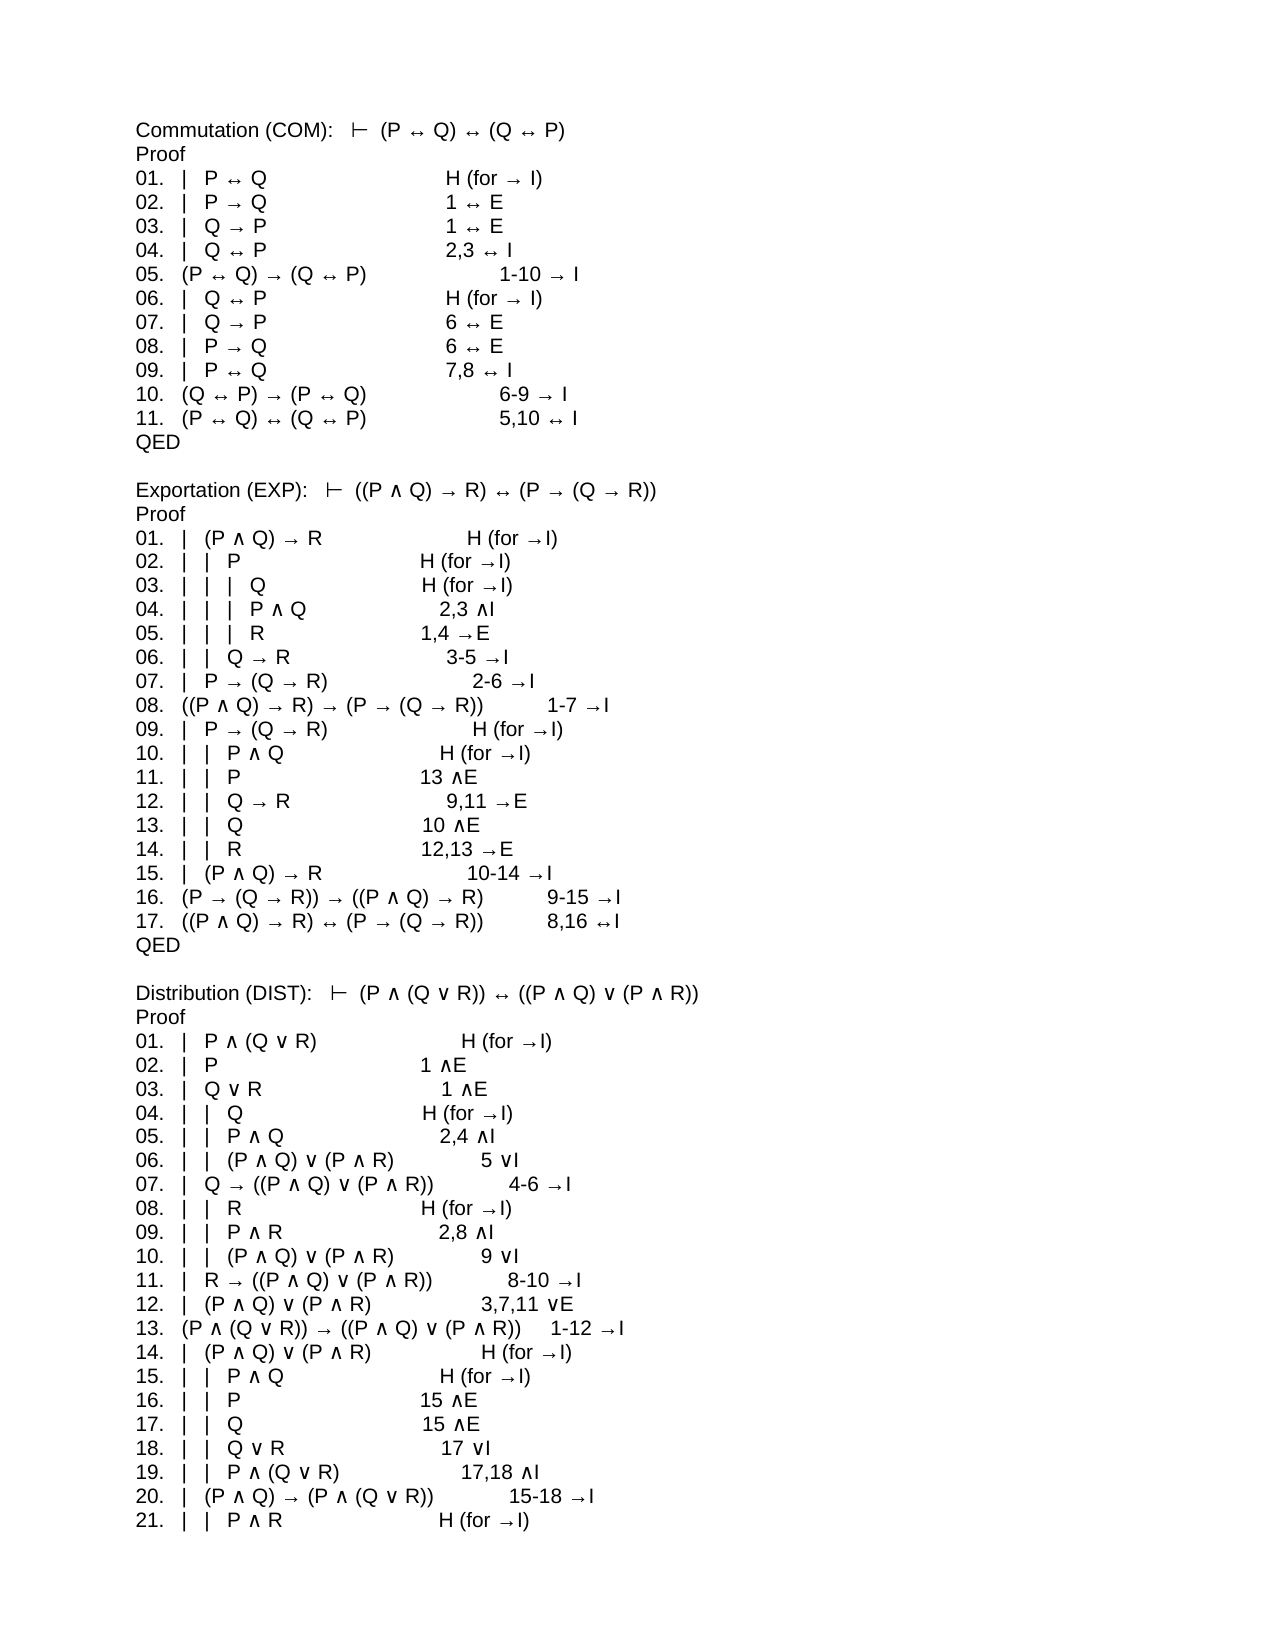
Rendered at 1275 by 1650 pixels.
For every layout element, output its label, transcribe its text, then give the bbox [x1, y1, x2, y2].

text 04. | | Q H (for →I) [118, 1100, 1157, 1124]
text Proof [118, 142, 1157, 166]
text 01. | (P ∧ Q) → R H (for →I) [118, 525, 1157, 549]
text 18. | | Q ∨ R 17 ∨I [118, 1436, 1157, 1460]
text 01. | P ↔ Q H (for → I) [118, 166, 1157, 190]
text 05. | | P ∧ Q 2,4 ∧I [118, 1124, 1157, 1148]
text 03. | Q → P 1 ↔ E [118, 214, 1157, 238]
text 16. | | P 15 ∧E [118, 1388, 1157, 1412]
text Proof [118, 1004, 1157, 1028]
text Exportation (EXP): ⊢ ((P ∧ Q) → R) ↔ (P → (Q → R)) [118, 477, 1157, 501]
text 03. | | | Q H (for →I) [118, 573, 1157, 597]
text Distribution (DIST): ⊢ (P ∧ (Q ∨ R)) ↔ ((P ∧ Q) ∨ (P ∧ R)) [118, 981, 1157, 1004]
text 15. | | P ∧ Q H (for →I) [118, 1364, 1157, 1388]
text 12. | | Q → R 9,11 →E [118, 789, 1157, 813]
text Commutation (COM): ⊢ (P ↔ Q) ↔ (Q ↔ P) [118, 118, 1157, 142]
text 02. | P 1 ∧E [118, 1052, 1157, 1076]
text 04. | Q ↔ P 2,3 ↔ I [118, 238, 1157, 262]
text 02. | P → Q 1 ↔ E [118, 190, 1157, 214]
text 14. | (P ∧ Q) ∨ (P ∧ R) H (for →I) [118, 1340, 1157, 1364]
text 17. | | Q 15 ∧E [118, 1412, 1157, 1436]
text 06. | | (P ∧ Q) ∨ (P ∧ R) 5 ∨I [118, 1148, 1157, 1172]
text 07. | Q → P 6 ↔ E [118, 310, 1157, 334]
text 04. | | | P ∧ Q 2,3 ∧I [118, 597, 1157, 621]
text QED [118, 933, 1157, 957]
text 20. | (P ∧ Q) → (P ∧ (Q ∨ R)) 15-18 →I [118, 1484, 1157, 1508]
text 06. | Q ↔ P H (for → I) [118, 286, 1157, 310]
text 11. | R → ((P ∧ Q) ∨ (P ∧ R)) 8-10 →I [118, 1268, 1157, 1292]
text QED [118, 429, 1157, 453]
text 16. (P → (Q → R)) → ((P ∧ Q) → R) 9-15 →I [118, 885, 1157, 909]
text 08. | | R H (for →I) [118, 1196, 1157, 1220]
text 05. (P ↔ Q) → (Q ↔ P) 1-10 → I [118, 262, 1157, 286]
text 01. | P ∧ (Q ∨ R) H (for →I) [118, 1028, 1157, 1052]
text 05. | | | R 1,4 →E [118, 621, 1157, 645]
text 09. | P ↔ Q 7,8 ↔ I [118, 358, 1157, 382]
text 07. | P → (Q → R) 2-6 →I [118, 669, 1157, 693]
text 11. | | P 13 ∧E [118, 765, 1157, 789]
text Proof [118, 501, 1157, 525]
text 15. | (P ∧ Q) → R 10-14 →I [118, 861, 1157, 885]
text 12. | (P ∧ Q) ∨ (P ∧ R) 3,7,11 ∨E [118, 1292, 1157, 1316]
text 06. | | Q → R 3-5 →I [118, 645, 1157, 669]
text 03. | Q ∨ R 1 ∧E [118, 1076, 1157, 1100]
text 09. | P → (Q → R) H (for →I) [118, 717, 1157, 741]
text 17. ((P ∧ Q) → R) ↔ (P → (Q → R)) 8,16 ↔I [118, 909, 1157, 933]
text 10. (Q ↔ P) → (P ↔ Q) 6-9 → I [118, 382, 1157, 406]
text 07. | Q → ((P ∧ Q) ∨ (P ∧ R)) 4-6 →I [118, 1172, 1157, 1196]
text 11. (P ↔ Q) ↔ (Q ↔ P) 5,10 ↔ I [118, 406, 1157, 429]
text 09. | | P ∧ R 2,8 ∧I [118, 1220, 1157, 1244]
text 08. ((P ∧ Q) → R) → (P → (Q → R)) 1-7 →I [118, 693, 1157, 717]
text 02. | | P H (for →I) [118, 549, 1157, 573]
text 10. | | P ∧ Q H (for →I) [118, 741, 1157, 765]
text 13. | | Q 10 ∧E [118, 813, 1157, 837]
text 21. | | P ∧ R H (for →I) [118, 1508, 1157, 1532]
text 10. | | (P ∧ Q) ∨ (P ∧ R) 9 ∨I [118, 1244, 1157, 1268]
text 08. | P → Q 6 ↔ E [118, 334, 1157, 358]
text 13. (P ∧ (Q ∨ R)) → ((P ∧ Q) ∨ (P ∧ R)) 1-12 →I [118, 1316, 1157, 1340]
text 19. | | P ∧ (Q ∨ R) 17,18 ∧I [118, 1460, 1157, 1484]
text 14. | | R 12,13 →E [118, 837, 1157, 861]
